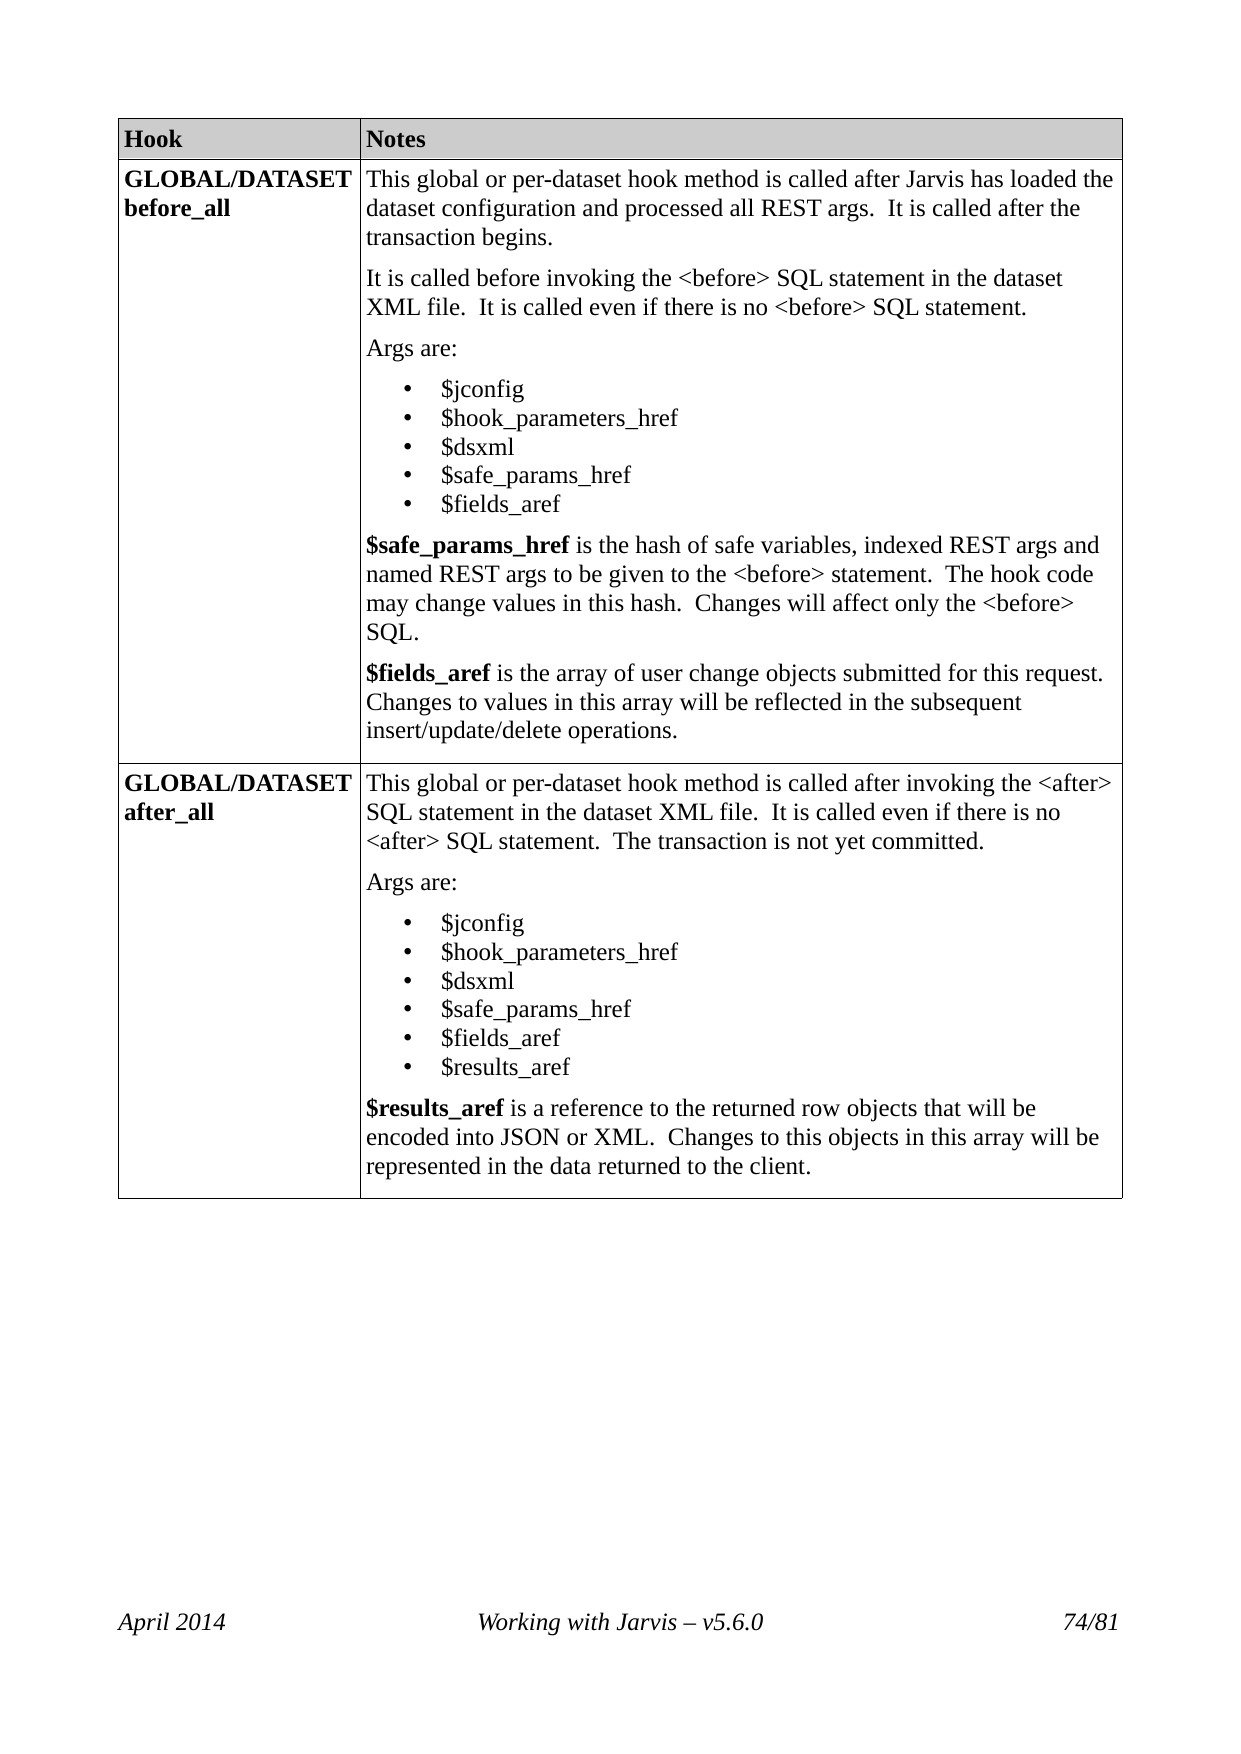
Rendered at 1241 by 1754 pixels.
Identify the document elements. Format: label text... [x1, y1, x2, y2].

table_cell This global or per-dataset hook method is called after invoking the <after> SQL statement in the dataset XML file. It is called even if there is no <after> SQL statement. The transaction is not yet committed. Args are: $jconfig $hook_parameters_href $dsxml $safe_params_href $fields_aref $results_aref $results_aref is a reference to the returned row objects that will be encoded into JSON or XML. Changes to this objects in this array will be represented in the data returned to the client. [361, 764, 1122, 1198]
table_header Notes [361, 119, 1122, 158]
table_cell This global or per-dataset hook method is called after Jarvis has loaded the dataset configuration and processed all REST args. It is called after the transaction begins. It is called before invoking the <before> SQL statement in the dataset XML file. It is called even if there is no <before> SQL statement. Args are: $jconfig $hook_parameters_href $dsxml $safe_params_href $fields_aref $safe_params_href is the hash of safe variables, indexed REST args and named REST args to be given to the <before> statement. The hook code may change values in this hash. Changes will affect only the <before> SQL. $fields_aref is the array of user change objects submitted for this request. Changes to values in this array will be reflected in the subsequent insert/update/delete operations. [361, 160, 1122, 762]
table_header Hook [119, 119, 360, 158]
table_cell GLOBAL/DATASET after_all [119, 764, 360, 1198]
table_cell GLOBAL/DATASET before_all [119, 160, 360, 762]
